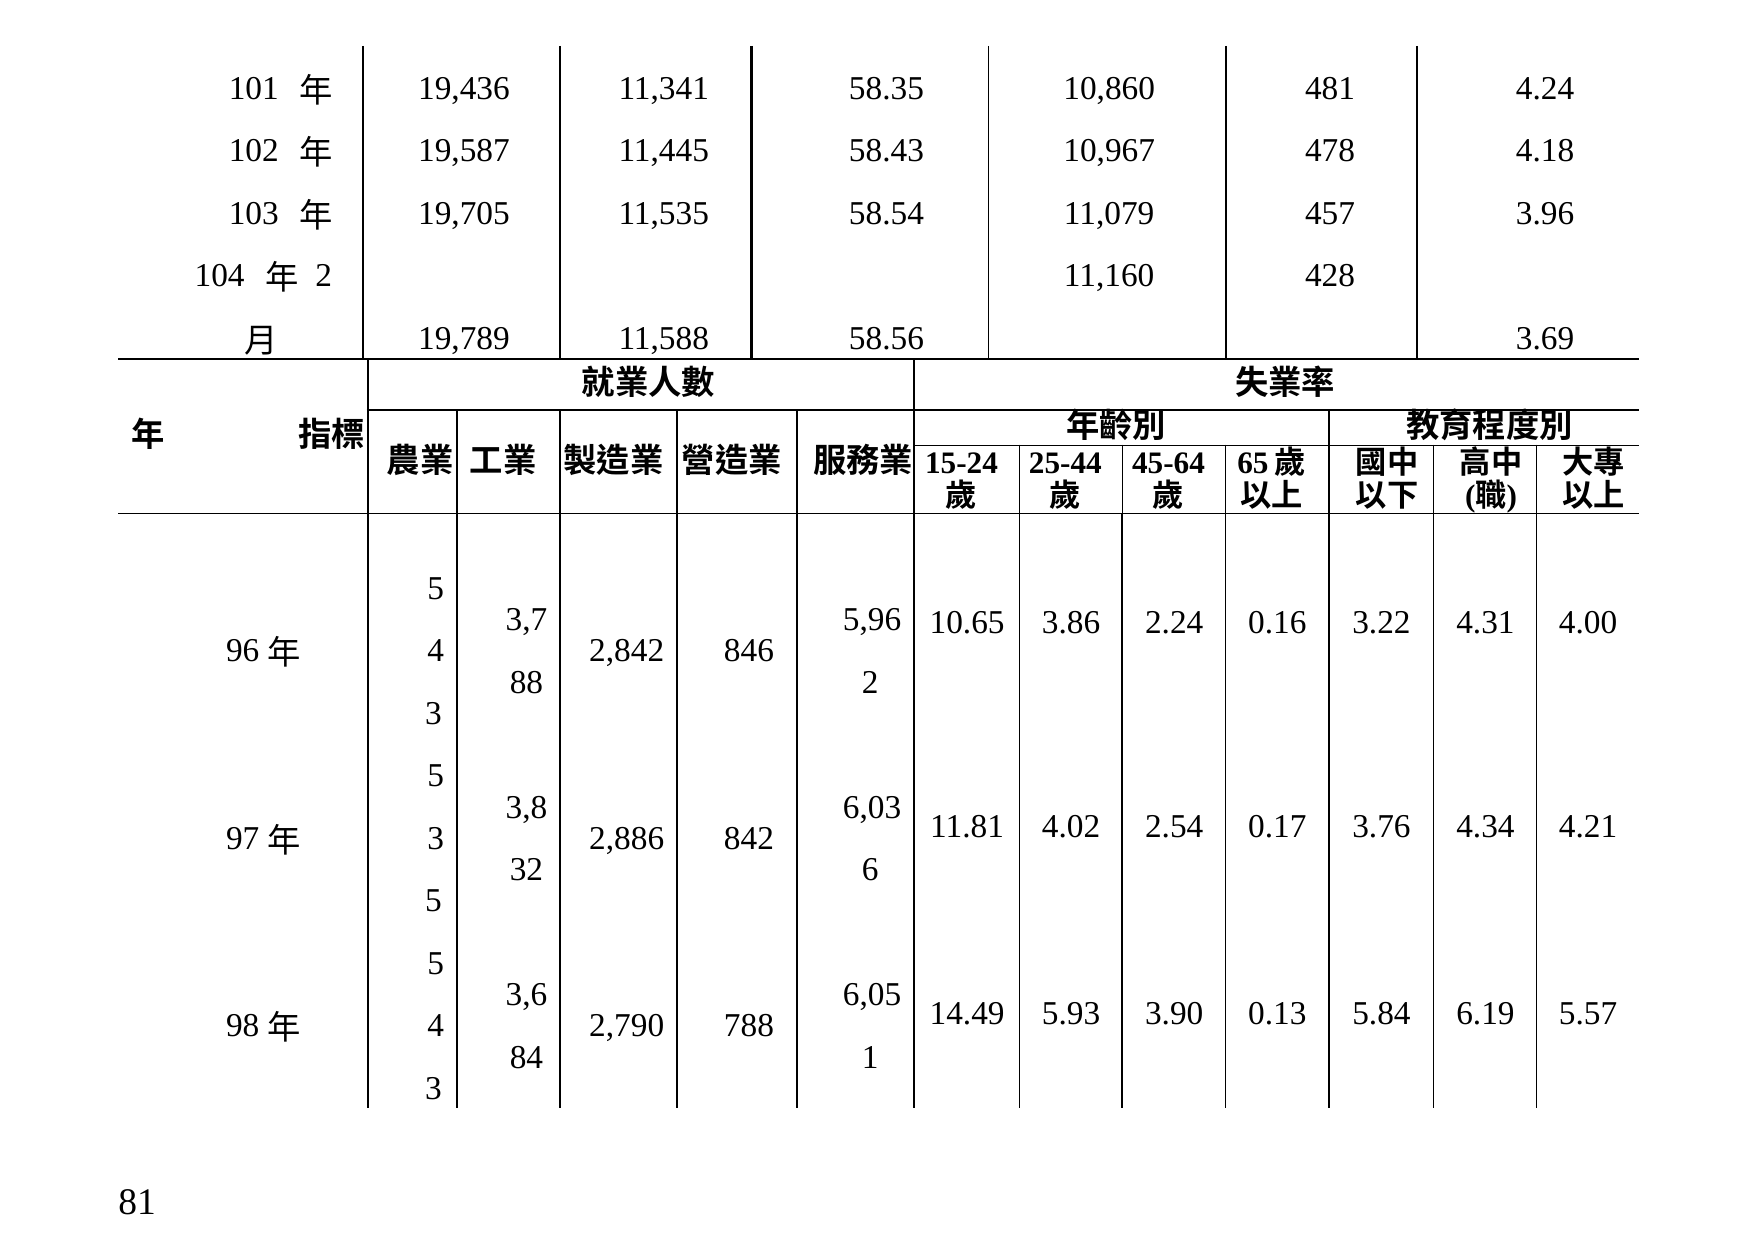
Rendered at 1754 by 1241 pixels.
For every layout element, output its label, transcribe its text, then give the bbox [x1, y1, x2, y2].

table_cell 11,535 [561, 171, 750, 233]
table_cell 2,886 [561, 733, 676, 921]
table_cell 4.18 [1418, 108, 1639, 171]
table_cell 102年 [118, 108, 362, 171]
table_cell 19,436 [364, 46, 559, 108]
table_cell 535 [369, 733, 456, 921]
table_cell 45-64歲 [1123, 446, 1225, 513]
table_cell 19,789 [364, 233, 559, 358]
table_cell 工業 [458, 411, 559, 513]
table_cell 農業 [369, 411, 456, 513]
table_cell 478 [1227, 108, 1416, 171]
table_cell 104年2月 [118, 233, 362, 358]
table_cell 5.93 [1020, 921, 1121, 1108]
table_cell 543 [369, 514, 456, 733]
table_cell 11,445 [561, 108, 750, 171]
table_cell 98年 [118, 921, 367, 1108]
table_cell 5.84 [1330, 921, 1433, 1108]
table_cell 58.43 [753, 108, 988, 171]
table_cell 58.56 [753, 233, 988, 358]
table_cell 457 [1227, 171, 1416, 233]
table_cell 營造業 [678, 411, 796, 513]
table_cell 11,341 [561, 46, 750, 108]
table_cell 4.31 [1434, 514, 1536, 733]
table_cell 4.34 [1434, 733, 1536, 921]
table_cell 10,860 [989, 46, 1225, 108]
table_cell 5,962 [798, 514, 913, 733]
table_cell 11.81 [915, 733, 1019, 921]
table_cell 6,036 [798, 733, 913, 921]
table_cell 14.49 [915, 921, 1019, 1108]
table_cell 4.00 [1537, 514, 1639, 733]
table_cell 0.13 [1226, 921, 1328, 1108]
table_cell 5.57 [1537, 921, 1639, 1108]
table_cell 58.35 [753, 46, 988, 108]
table_cell 年齡別 [915, 411, 1328, 444]
table_cell 428 [1227, 233, 1416, 358]
table_cell 6.19 [1434, 921, 1536, 1108]
table_cell 3.96 [1418, 171, 1639, 233]
table_cell 4.24 [1418, 46, 1639, 108]
table_cell 11,079 [989, 171, 1225, 233]
table_cell 0.17 [1226, 733, 1328, 921]
table_cell 788 [678, 921, 796, 1108]
table_cell 15-24歲 [915, 446, 1019, 513]
table_cell 481 [1227, 46, 1416, 108]
table_cell 3.90 [1123, 921, 1225, 1108]
table_cell 6,051 [798, 921, 913, 1108]
table_cell 教育程度別 [1330, 411, 1639, 444]
table_cell 96年 [118, 514, 367, 733]
table_cell 842 [678, 733, 796, 921]
table_cell 就業人數 [369, 360, 913, 409]
table_cell 國中 以下 [1330, 446, 1433, 513]
table_cell 3.22 [1330, 514, 1433, 733]
table_cell 服務業 [798, 411, 913, 513]
table_cell 25-44歲 [1020, 446, 1122, 513]
table_cell 58.54 [753, 171, 988, 233]
table_cell 19,587 [364, 108, 559, 171]
table_cell 0.16 [1226, 514, 1328, 733]
table_cell 2,842 [561, 514, 676, 733]
table_cell 846 [678, 514, 796, 733]
table_cell 3.86 [1020, 514, 1121, 733]
table_cell 3.76 [1330, 733, 1433, 921]
table_cell 2,790 [561, 921, 676, 1108]
table_cell 19,705 [364, 171, 559, 233]
table_cell 3,684 [458, 921, 559, 1108]
table_cell 101年 [118, 46, 362, 108]
table_cell 3,832 [458, 733, 559, 921]
table_cell 製造業 [561, 411, 676, 513]
table_cell 3.69 [1418, 233, 1639, 358]
table_cell 年 指標 [118, 360, 367, 513]
table_cell 97年 [118, 733, 367, 921]
table_cell 4.02 [1020, 733, 1121, 921]
table_cell 3,788 [458, 514, 559, 733]
table_cell 11,160 [989, 233, 1225, 358]
table_cell 4.21 [1537, 733, 1639, 921]
table_cell 10.65 [915, 514, 1019, 733]
table_cell 10,967 [989, 108, 1225, 171]
table_cell 11,588 [561, 233, 750, 358]
table_cell 543 [369, 921, 456, 1108]
table_cell 2.24 [1123, 514, 1225, 733]
table_cell 2.54 [1123, 733, 1225, 921]
table_cell 大專 以上 [1537, 446, 1639, 513]
table_cell 103年 [118, 171, 362, 233]
table_cell 高中(職) [1434, 446, 1536, 513]
table_cell 失業率 [915, 360, 1639, 409]
table_cell 65歲 以上 [1226, 446, 1328, 513]
